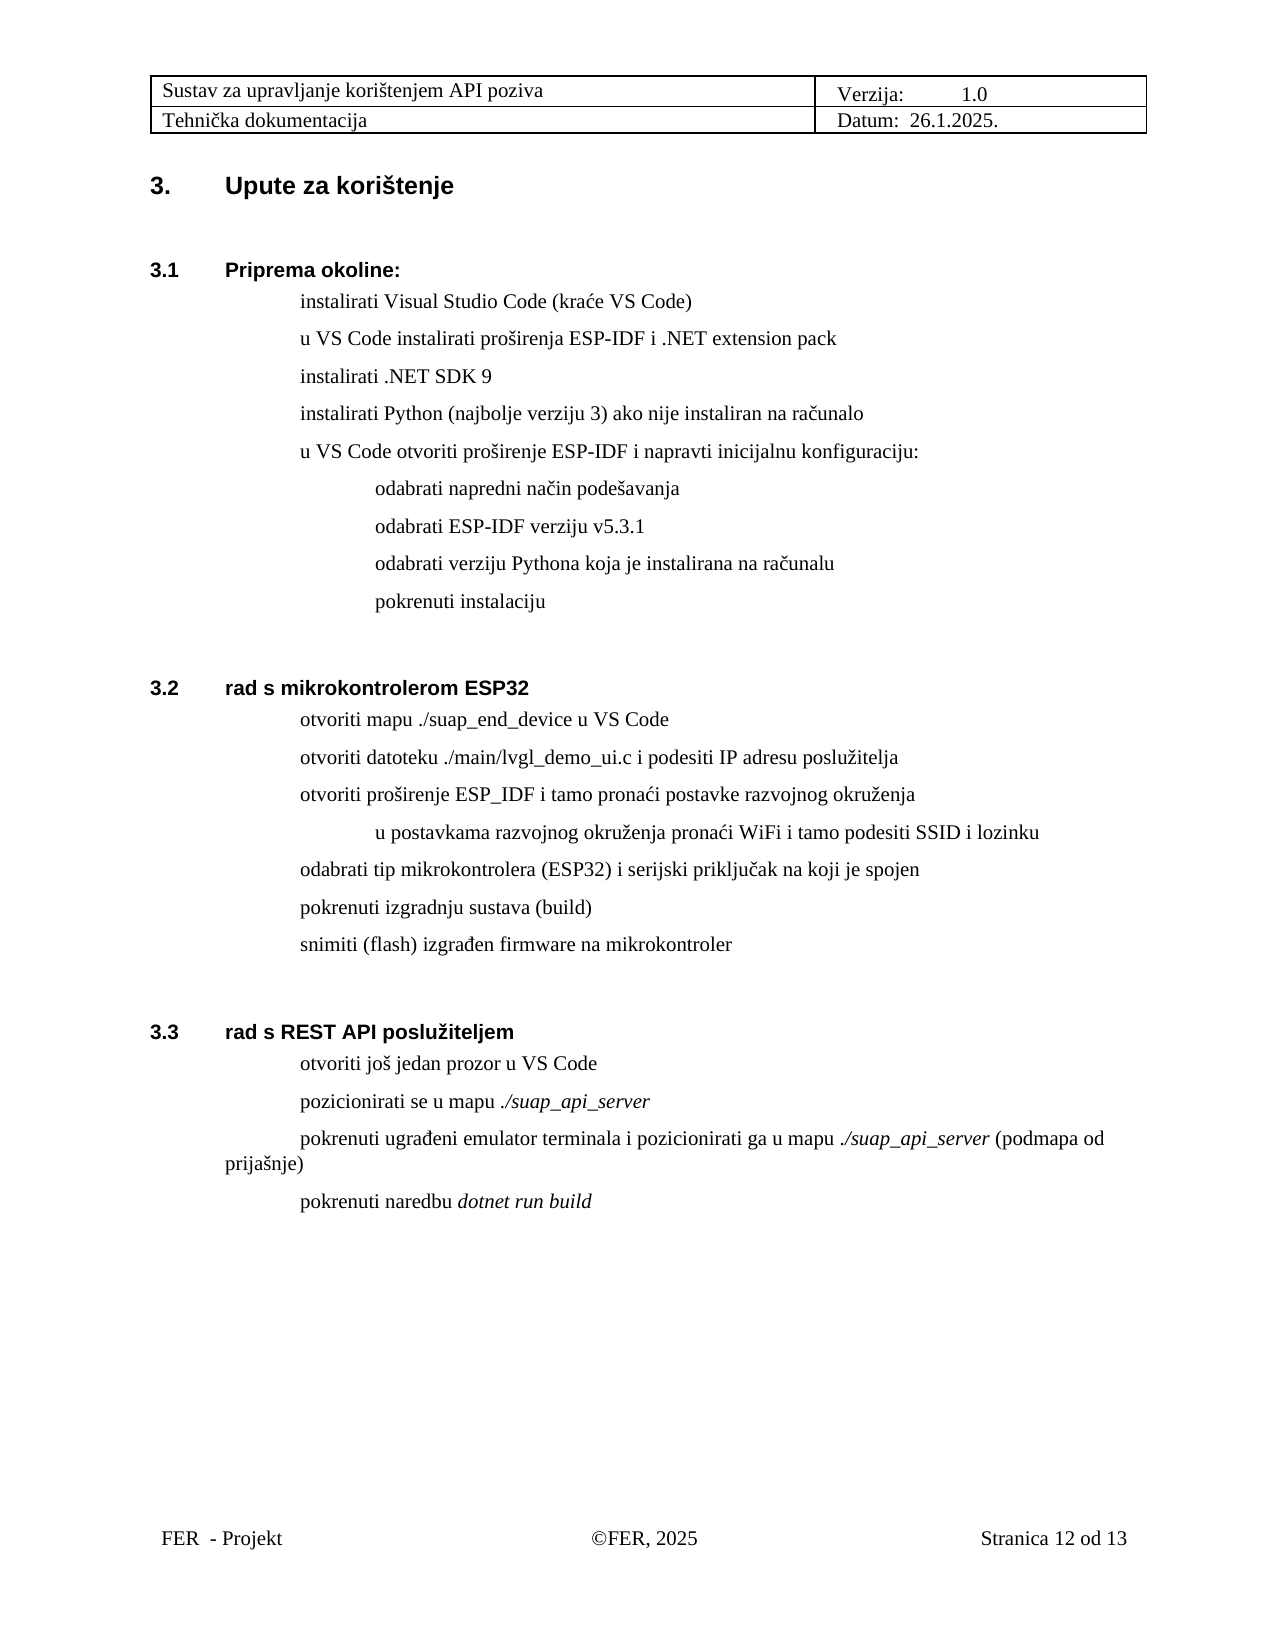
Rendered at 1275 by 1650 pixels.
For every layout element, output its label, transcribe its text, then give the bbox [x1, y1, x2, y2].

text pokrenuti naredbu dotnet run build [225, 1188, 1125, 1213]
text odabrati napredni način podešavanja [225, 475, 1125, 500]
text odabrati ESP-IDF verziju v5.3.1 [225, 513, 1125, 538]
subtitle Upute za korištenje [150, 171, 1125, 200]
subtitle rad s mikrokontrolerom ESP32 [150, 675, 1125, 700]
text instalirati Visual Studio Code (kraće VS Code) [225, 288, 1125, 313]
text snimiti (flash) izgrađen firmware na mikrokontroler [225, 931, 1125, 956]
text u VS Code otvoriti proširenje ESP-IDF i napravti inicijalnu konfiguraciju: [225, 438, 1125, 463]
subtitle rad s REST API poslužiteljem [150, 1019, 1125, 1044]
text u VS Code instalirati proširenja ESP-IDF i .NET extension pack [225, 325, 1125, 350]
subtitle Priprema okoline: [150, 256, 1125, 281]
text pokrenuti izgradnju sustava (build) [225, 894, 1125, 919]
text otvoriti mapu ./suap_end_device u VS Code [225, 706, 1125, 731]
text pokrenuti ugrađeni emulator terminala i pozicionirati ga u mapu ./suap_api_server (podmapa od prijašnje) [225, 1125, 1125, 1175]
text otvoriti proširenje ESP_IDF i tamo pronaći postavke razvojnog okruženja [225, 781, 1125, 806]
text pozicionirati se u mapu ./suap_api_server [225, 1088, 1125, 1113]
text otvoriti datoteku ./main/lvgl_demo_ui.c i podesiti IP adresu poslužitelja [225, 744, 1125, 769]
text odabrati verziju Pythona koja je instalirana na računalu [225, 550, 1125, 575]
text otvoriti još jedan prozor u VS Code [225, 1050, 1125, 1075]
text instalirati .NET SDK 9 [225, 363, 1125, 388]
text u postavkama razvojnog okruženja pronaći WiFi i tamo podesiti SSID i lozinku [225, 819, 1125, 844]
text odabrati tip mikrokontrolera (ESP32) i serijski priključak na koji je spojen [225, 856, 1125, 881]
text pokrenuti instalaciju [225, 588, 1125, 613]
text instalirati Python (najbolje verziju 3) ako nije instaliran na računalo [225, 400, 1125, 425]
